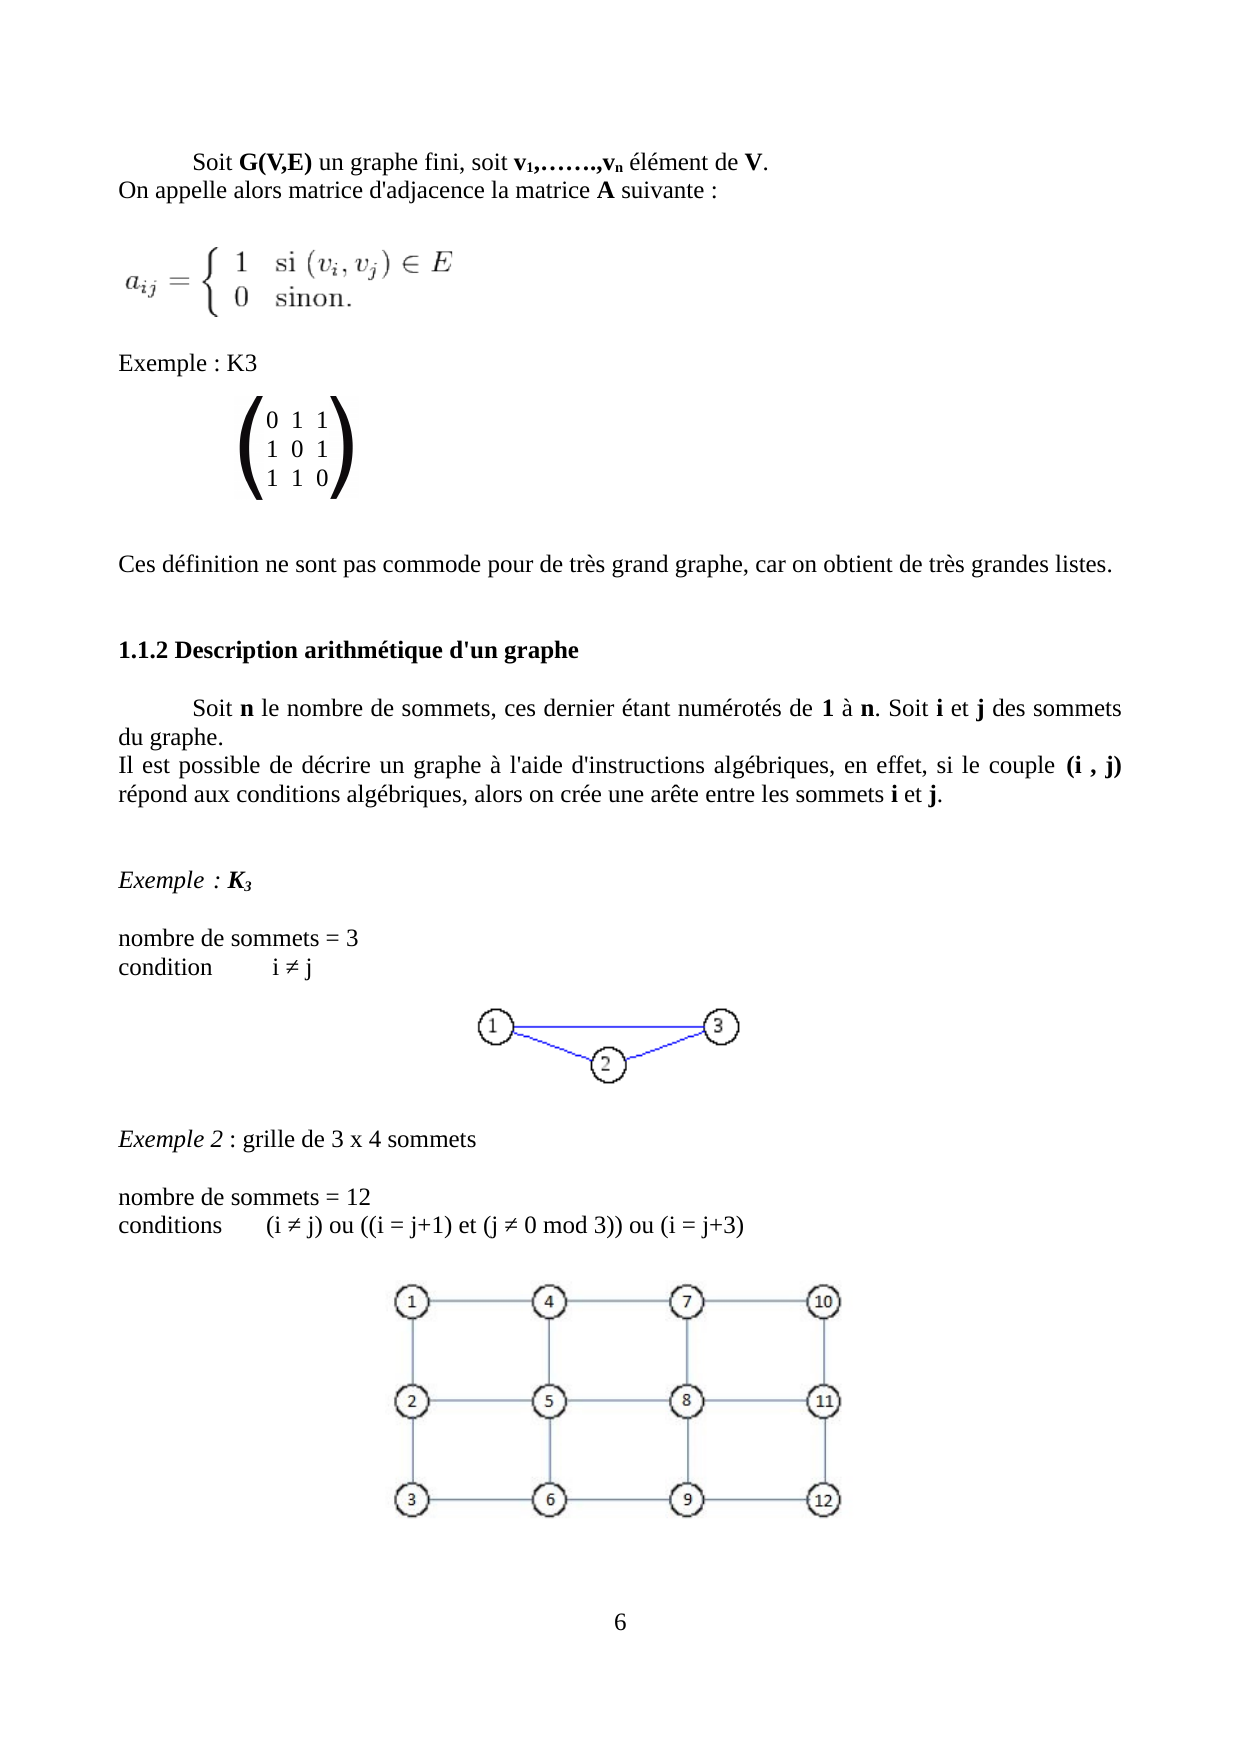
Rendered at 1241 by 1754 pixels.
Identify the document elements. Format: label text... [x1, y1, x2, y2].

text Exemple : K3 [118, 348, 1122, 377]
text nombre de sommets = 3 [118, 923, 1122, 952]
text Ces définition ne sont pas commode pour de très grand graphe, car on obtient de très grandes listes. [118, 549, 1122, 578]
picture [329, 396, 359, 499]
picture [469, 1001, 749, 1090]
text Exemple 2 : grille de 3 x 4 sommets [118, 1124, 1122, 1153]
text [359, 406, 1122, 434]
text Soit n le nombre de sommets, ces dernier étant numérotés de 1 à n. Soit i et j des sommets du graphe. [118, 693, 1122, 751]
picture [376, 1270, 865, 1539]
text [359, 434, 1122, 463]
text Il est possible de décrire un graphe à l'aide d'instructions algébriques, en effet, si le couple (i , j) répond aux conditions algébriques, alors on crée une arête entre les sommets i et j. [118, 751, 1122, 808]
text [118, 463, 233, 492]
text condition i ≠ j [118, 952, 1122, 981]
picture [125, 247, 453, 317]
text On appelle alors matrice d'adjacence la matrice A suivante : [118, 176, 1122, 204]
text 1 0 1 [264, 434, 329, 463]
text 0 1 1 [264, 406, 329, 434]
picture [233, 396, 264, 500]
text [118, 406, 233, 434]
text 1 1 0 [264, 463, 329, 492]
text Exemple : K3 [118, 866, 1122, 894]
text nombre de sommets = 12 [118, 1182, 1122, 1211]
text 1.1.2 Description arithmétique d'un graphe [118, 636, 1122, 664]
text [359, 463, 1122, 492]
text conditions (i ≠ j) ou ((i = j+1) et (j ≠ 0 mod 3)) ou (i = j+3) [118, 1211, 1122, 1239]
text Soit G(V,E) un graphe fini, soit v1,…….,vn élément de V. [118, 147, 1122, 176]
text [118, 434, 233, 463]
